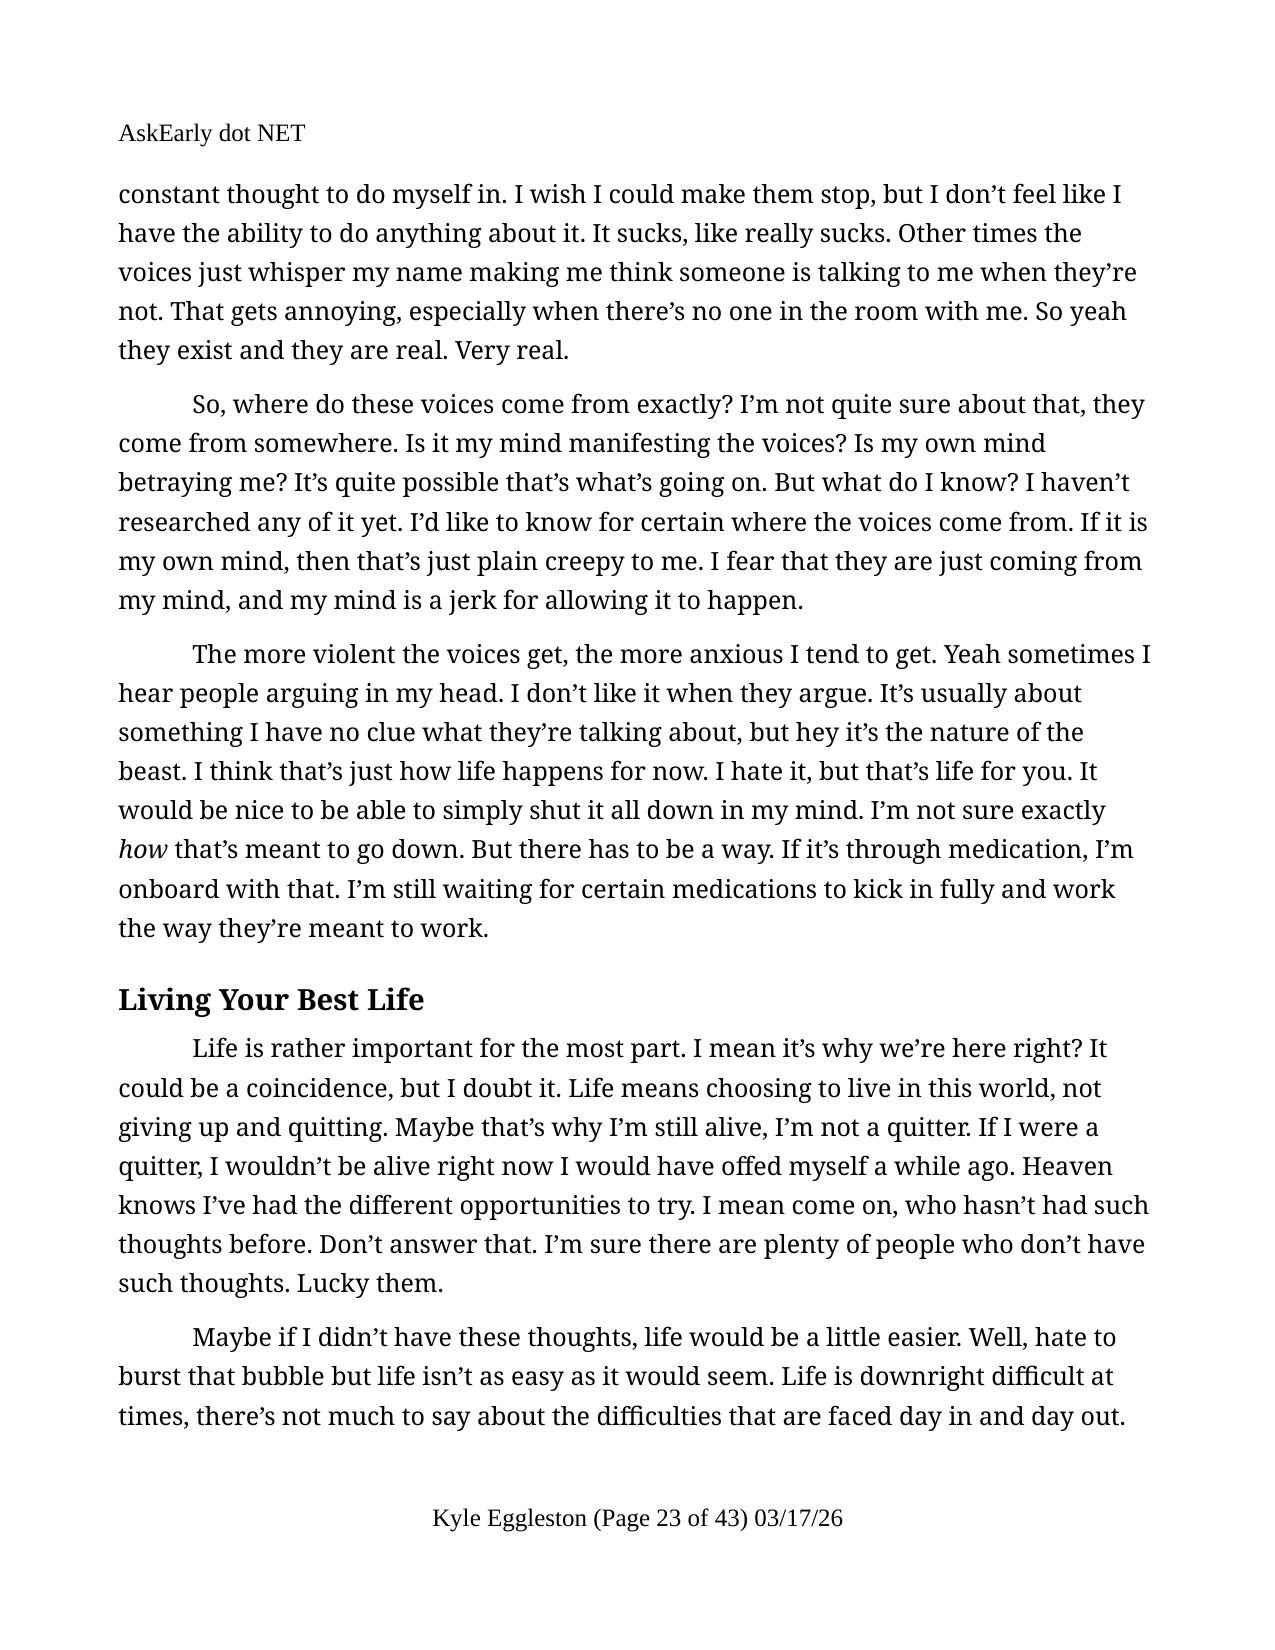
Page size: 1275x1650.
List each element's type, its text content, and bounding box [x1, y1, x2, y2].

subtitle Living Your Best Life [118, 979, 1157, 1018]
text constant thought to do myself in. I wish I could make them stop, but I don’t feel like I have the ability to do anything about it. It sucks, like really sucks. Other times the voices just whisper my name making me think someone is talking to me when they’re not. That gets annoying, especially when there’s no one in the room with me. So yeah they exist and they are real. Very real. [118, 176, 1157, 367]
text So, where do these voices come from exactly? I’m not quite sure about that, they come from somewhere. Is it my mind manifesting the voices? Is my own mind betraying me? It’s quite possible that’s what’s going on. But what do I know? I haven’t researched any of it yet. I’d like to know for certain where the voices come from. If it is my own mind, then that’s just plain creepy to me. I fear that they are just coming from my mind, and my mind is a jerk for allowing it to happen. [118, 387, 1157, 617]
text Maybe if I didn’t have these thoughts, life would be a little easier. Well, hate to burst that bubble but life isn’t as easy as it would seem. Life is downright difficult at times, there’s not much to say about the difficulties that are faced day in and day out. [118, 1320, 1157, 1432]
text The more violent the voices get, the more anxious I tend to get. Yeah sometimes I hear people arguing in my head. I don’t like it when they argue. It’s usually about something I have no clue what they’re talking about, but hey it’s the nature of the beast. I think that’s just how life happens for now. I hate it, but that’s life for you. It would be nice to be able to simply shut it all down in my mind. I’m not sure exactly how that’s meant to go down. But there has to be a way. If it’s through medication, I’m onboard with that. I’m still waiting for certain medications to kick in fully and work the way they’re meant to work. [118, 636, 1157, 944]
text Life is rather important for the most part. I mean it’s why we’re here right? It could be a coincidence, but I doubt it. Life means choosing to live in this world, not giving up and quitting. Maybe that’s why I’m still alive, I’m not a quitter. If I were a quitter, I wouldn’t be alive right now I would have offed myself a while ago. Heaven knows I’ve had the different opportunities to try. I mean come on, who hasn’t had such thoughts before. Don’t answer that. I’m sure there are plenty of people who don’t have such thoughts. Lucky them. [118, 1031, 1157, 1300]
